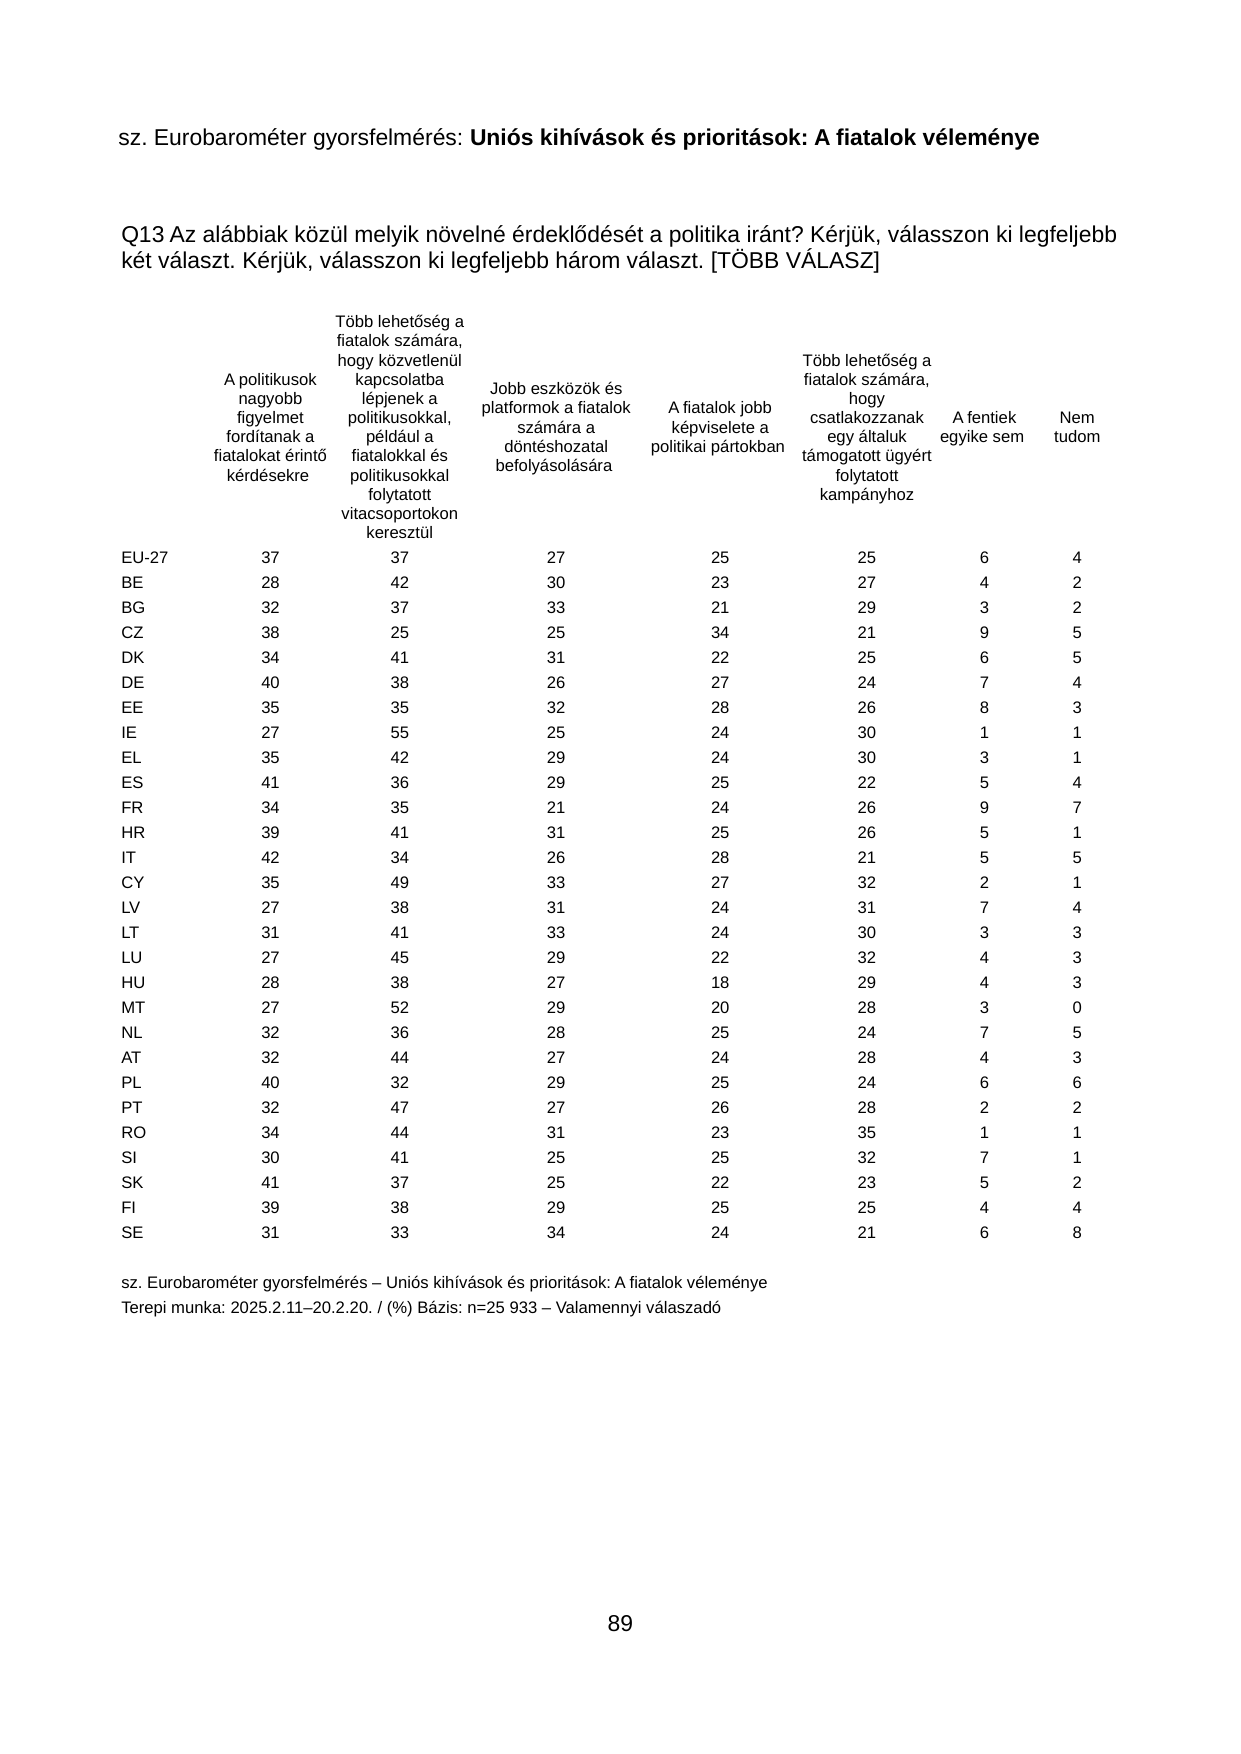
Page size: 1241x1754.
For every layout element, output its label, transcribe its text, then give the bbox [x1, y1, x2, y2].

table_cell 30 [797, 720, 936, 745]
table_cell 2 [1032, 1170, 1122, 1195]
table_cell 3 [936, 995, 1032, 1020]
table_cell 1 [936, 1120, 1032, 1145]
table_cell [118, 309, 210, 545]
table_cell 24 [643, 920, 797, 945]
table_cell 41 [210, 1170, 330, 1195]
table_cell 38 [330, 895, 469, 920]
table_cell EE [118, 695, 210, 720]
table_cell 1 [1032, 870, 1122, 895]
table_cell 42 [330, 745, 469, 770]
table_cell 3 [1032, 1045, 1122, 1070]
table_cell 5 [1032, 645, 1122, 670]
table_cell [210, 1245, 330, 1270]
table_cell 27 [643, 870, 797, 895]
table_cell 29 [469, 770, 643, 795]
table_cell 35 [797, 1120, 936, 1145]
table_cell 28 [797, 995, 936, 1020]
table_cell 55 [330, 720, 469, 745]
table_cell 1 [1032, 745, 1122, 770]
table_cell 33 [469, 870, 643, 895]
table_cell 6 [936, 545, 1032, 570]
table_cell 23 [643, 570, 797, 595]
table_cell 32 [469, 695, 643, 720]
table_cell AT [118, 1045, 210, 1070]
table_cell 7 [1032, 795, 1122, 820]
table_cell 26 [797, 820, 936, 845]
table_cell 31 [210, 920, 330, 945]
table_cell 29 [797, 595, 936, 620]
table_cell [643, 1245, 797, 1270]
table_cell RO [118, 1120, 210, 1145]
table_cell 25 [643, 820, 797, 845]
table_cell 4 [936, 570, 1032, 595]
table_cell [1032, 277, 1122, 309]
table_cell 29 [797, 970, 936, 995]
table_cell BE [118, 570, 210, 595]
table_cell 28 [469, 1020, 643, 1045]
table_cell 5 [936, 845, 1032, 870]
table_cell 4 [1032, 895, 1122, 920]
table_cell 25 [797, 545, 936, 570]
table_cell 32 [210, 1045, 330, 1070]
table_cell [210, 277, 330, 309]
table_cell 29 [469, 995, 643, 1020]
table_cell 27 [210, 720, 330, 745]
table_cell 31 [797, 895, 936, 920]
table_cell 25 [469, 1145, 643, 1170]
table_cell EU-27 [118, 545, 210, 570]
table_cell 45 [330, 945, 469, 970]
table_cell 37 [330, 1170, 469, 1195]
table_cell CY [118, 870, 210, 895]
table_cell 27 [469, 545, 643, 570]
table_cell 32 [797, 870, 936, 895]
table_cell 25 [643, 770, 797, 795]
table_cell 47 [330, 1095, 469, 1120]
table_cell 4 [936, 1045, 1032, 1070]
table_cell 4 [1032, 770, 1122, 795]
table_cell 41 [330, 645, 469, 670]
table_cell 32 [797, 1145, 936, 1170]
table_cell IT [118, 845, 210, 870]
table_cell 25 [797, 645, 936, 670]
table_cell [469, 277, 643, 309]
table_cell 3 [936, 745, 1032, 770]
table_cell 35 [330, 695, 469, 720]
table_cell 37 [330, 545, 469, 570]
table_cell 3 [1032, 970, 1122, 995]
table_cell 26 [469, 845, 643, 870]
table_cell CZ [118, 620, 210, 645]
table_cell 27 [210, 945, 330, 970]
table_cell 6 [936, 1070, 1032, 1095]
table_cell Nem tudom [1032, 309, 1122, 545]
table_cell 38 [210, 620, 330, 645]
table_header Q13 Az alábbiak közül melyik növelné érdeklődését a politika iránt? Kérjük, válasszon ki legfeljebb két választ. Kérjük, válasszon ki legfeljebb három választ. [TÖBB VÁLASZ] [118, 218, 1122, 277]
table_cell 49 [330, 870, 469, 895]
table_cell 24 [643, 720, 797, 745]
table_cell 41 [210, 770, 330, 795]
table_cell SI [118, 1145, 210, 1170]
table_cell 29 [469, 1195, 643, 1220]
table_cell [797, 277, 936, 309]
table_cell 33 [469, 595, 643, 620]
table_cell DK [118, 645, 210, 670]
table_cell 30 [797, 920, 936, 945]
table_cell 28 [643, 695, 797, 720]
table_cell 30 [469, 570, 643, 595]
table_cell 26 [797, 795, 936, 820]
table_cell 25 [643, 1070, 797, 1095]
table_cell 27 [210, 995, 330, 1020]
table_cell 34 [210, 795, 330, 820]
table_cell 41 [330, 1145, 469, 1170]
table_cell A fiatalok jobb képviselete a politikai pártokban [643, 309, 797, 545]
table_cell HU [118, 970, 210, 995]
table_cell 22 [643, 1170, 797, 1195]
table_cell 30 [210, 1145, 330, 1170]
table_cell 9 [936, 795, 1032, 820]
table_cell 6 [1032, 1070, 1122, 1095]
table_cell 24 [643, 795, 797, 820]
table_cell 24 [643, 895, 797, 920]
table_cell 36 [330, 770, 469, 795]
table_cell 28 [210, 970, 330, 995]
table_cell 1 [1032, 720, 1122, 745]
table_cell 52 [330, 995, 469, 1020]
table_cell 37 [210, 545, 330, 570]
table_cell Terepi munka: 2025.2.11–20.2.20. / (%) Bázis: n=25 933 – Valamennyi válaszadó [118, 1295, 1122, 1320]
table_cell FR [118, 795, 210, 820]
table_cell 7 [936, 895, 1032, 920]
table_cell MT [118, 995, 210, 1020]
table_cell HR [118, 820, 210, 845]
table_cell 26 [797, 695, 936, 720]
table_cell 39 [210, 820, 330, 845]
table_cell 31 [469, 895, 643, 920]
table_cell 31 [210, 1220, 330, 1245]
table_cell sz. Eurobarométer gyorsfelmérés – Uniós kihívások és prioritások: A fiatalok véleménye [118, 1270, 1122, 1295]
table_cell BG [118, 595, 210, 620]
table_cell 6 [936, 645, 1032, 670]
table_cell 29 [469, 945, 643, 970]
table_cell 2 [1032, 1095, 1122, 1120]
table_cell 27 [643, 670, 797, 695]
table_cell 42 [330, 570, 469, 595]
table_cell 4 [1032, 1195, 1122, 1220]
table_cell 28 [797, 1045, 936, 1070]
table_cell 44 [330, 1045, 469, 1070]
table_cell 4 [1032, 670, 1122, 695]
table_cell 2 [936, 1095, 1032, 1120]
table_cell 7 [936, 1145, 1032, 1170]
table_cell NL [118, 1020, 210, 1045]
table_cell 25 [797, 1195, 936, 1220]
table_cell 26 [469, 670, 643, 695]
table_cell [936, 1245, 1032, 1270]
table_cell 35 [330, 795, 469, 820]
table_cell 40 [210, 1070, 330, 1095]
table_cell 3 [1032, 695, 1122, 720]
table_cell 3 [936, 920, 1032, 945]
table_cell 35 [210, 870, 330, 895]
table_cell 27 [210, 895, 330, 920]
table_cell 34 [643, 620, 797, 645]
table_cell EL [118, 745, 210, 770]
table_cell DE [118, 670, 210, 695]
table_cell 6 [936, 1220, 1032, 1245]
table_cell 5 [1032, 1020, 1122, 1045]
table_cell SK [118, 1170, 210, 1195]
table_cell 37 [330, 595, 469, 620]
table_cell 32 [210, 1095, 330, 1120]
table_cell 21 [797, 845, 936, 870]
table_cell 24 [643, 745, 797, 770]
table_cell 25 [469, 1170, 643, 1195]
table_cell 27 [797, 570, 936, 595]
table_cell [469, 1245, 643, 1270]
table_cell 29 [469, 745, 643, 770]
table_cell [330, 1245, 469, 1270]
table_cell 23 [797, 1170, 936, 1195]
table_cell 25 [643, 1145, 797, 1170]
table_cell 34 [210, 1120, 330, 1145]
table_cell 22 [797, 770, 936, 795]
table_cell 38 [330, 1195, 469, 1220]
table_cell 24 [797, 1020, 936, 1045]
table_cell Jobb eszközök és platformok a fiatalok számára a döntéshozatal befolyásolására [469, 309, 643, 545]
table_cell 29 [469, 1070, 643, 1095]
table_cell 25 [643, 1020, 797, 1045]
table_cell 36 [330, 1020, 469, 1045]
table_cell 34 [210, 645, 330, 670]
table_cell PL [118, 1070, 210, 1095]
table_cell IE [118, 720, 210, 745]
table_cell 27 [469, 970, 643, 995]
table_cell 44 [330, 1120, 469, 1145]
table_cell 25 [469, 620, 643, 645]
table_cell 32 [797, 945, 936, 970]
table_cell 1 [1032, 820, 1122, 845]
table_cell 22 [643, 645, 797, 670]
table_cell 22 [643, 945, 797, 970]
table_cell 4 [936, 945, 1032, 970]
table_cell 5 [1032, 620, 1122, 645]
table_cell 28 [210, 570, 330, 595]
table_cell 1 [1032, 1145, 1122, 1170]
table_cell 32 [210, 595, 330, 620]
table_cell 24 [643, 1220, 797, 1245]
table_cell A politikusok nagyobb figyelmet fordítanak a fiatalokat érintő kérdésekre [210, 309, 330, 545]
table_cell 40 [210, 670, 330, 695]
table_cell [118, 277, 210, 309]
table_cell 18 [643, 970, 797, 995]
table_cell 31 [469, 1120, 643, 1145]
table_cell 33 [469, 920, 643, 945]
table_cell Több lehetőség a fiatalok számára, hogy csatlakozzanak egy általuk támogatott ügyért folytatott kampányhoz [797, 309, 936, 545]
table_cell 38 [330, 970, 469, 995]
table_cell [936, 277, 1032, 309]
table_cell 41 [330, 920, 469, 945]
table_cell 5 [936, 1170, 1032, 1195]
table_cell 2 [1032, 595, 1122, 620]
table_cell 2 [936, 870, 1032, 895]
table_cell PT [118, 1095, 210, 1120]
table_cell [1032, 1245, 1122, 1270]
table_cell 35 [210, 695, 330, 720]
table_cell 3 [1032, 920, 1122, 945]
table_cell 27 [469, 1045, 643, 1070]
table_cell 28 [797, 1095, 936, 1120]
table_cell 38 [330, 670, 469, 695]
table_cell 25 [643, 1195, 797, 1220]
table_cell 28 [643, 845, 797, 870]
table_cell 25 [643, 545, 797, 570]
table_cell Több lehetőség a fiatalok számára, hogy közvetlenül kapcsolatba lépjenek a politikusokkal, például a fiatalokkal és politikusokkal folytatott vitacsoportokon keresztül [330, 309, 469, 545]
table_cell 21 [797, 620, 936, 645]
table_cell 5 [1032, 845, 1122, 870]
table_cell SE [118, 1220, 210, 1245]
table_cell 20 [643, 995, 797, 1020]
table_cell [330, 277, 469, 309]
table_cell [118, 1245, 210, 1270]
table_cell 5 [936, 820, 1032, 845]
table_cell 7 [936, 1020, 1032, 1045]
table_cell 25 [469, 720, 643, 745]
table_cell 32 [330, 1070, 469, 1095]
table_cell 31 [469, 645, 643, 670]
table_cell [797, 1245, 936, 1270]
table_cell 21 [643, 595, 797, 620]
table_cell 4 [1032, 545, 1122, 570]
table_cell 21 [797, 1220, 936, 1245]
table_cell A fentiek egyike sem [936, 309, 1032, 545]
table_cell 25 [330, 620, 469, 645]
table_cell LV [118, 895, 210, 920]
table_cell 34 [469, 1220, 643, 1245]
table_cell 32 [210, 1020, 330, 1045]
table_cell 7 [936, 670, 1032, 695]
table_cell 41 [330, 820, 469, 845]
table_cell 2 [1032, 570, 1122, 595]
table_cell 4 [936, 970, 1032, 995]
table_cell 8 [1032, 1220, 1122, 1245]
table_cell 26 [643, 1095, 797, 1120]
table_cell 42 [210, 845, 330, 870]
table_cell 35 [210, 745, 330, 770]
table_cell [643, 277, 797, 309]
table_cell FI [118, 1195, 210, 1220]
table_cell 34 [330, 845, 469, 870]
table_cell LU [118, 945, 210, 970]
table_cell 33 [330, 1220, 469, 1245]
table_cell 30 [797, 745, 936, 770]
table_cell 24 [797, 1070, 936, 1095]
table_cell 24 [643, 1045, 797, 1070]
table_cell 8 [936, 695, 1032, 720]
table_cell 21 [469, 795, 643, 820]
table_cell 1 [936, 720, 1032, 745]
table_cell 24 [797, 670, 936, 695]
table_cell 1 [1032, 1120, 1122, 1145]
table_cell LT [118, 920, 210, 945]
table_cell 3 [1032, 945, 1122, 970]
table_cell 3 [936, 595, 1032, 620]
table_cell 5 [936, 770, 1032, 795]
table_cell 31 [469, 820, 643, 845]
table_cell 9 [936, 620, 1032, 645]
table_cell 0 [1032, 995, 1122, 1020]
table_cell 27 [469, 1095, 643, 1120]
table_cell 4 [936, 1195, 1032, 1220]
table_cell ES [118, 770, 210, 795]
table_cell 23 [643, 1120, 797, 1145]
table_cell 39 [210, 1195, 330, 1220]
